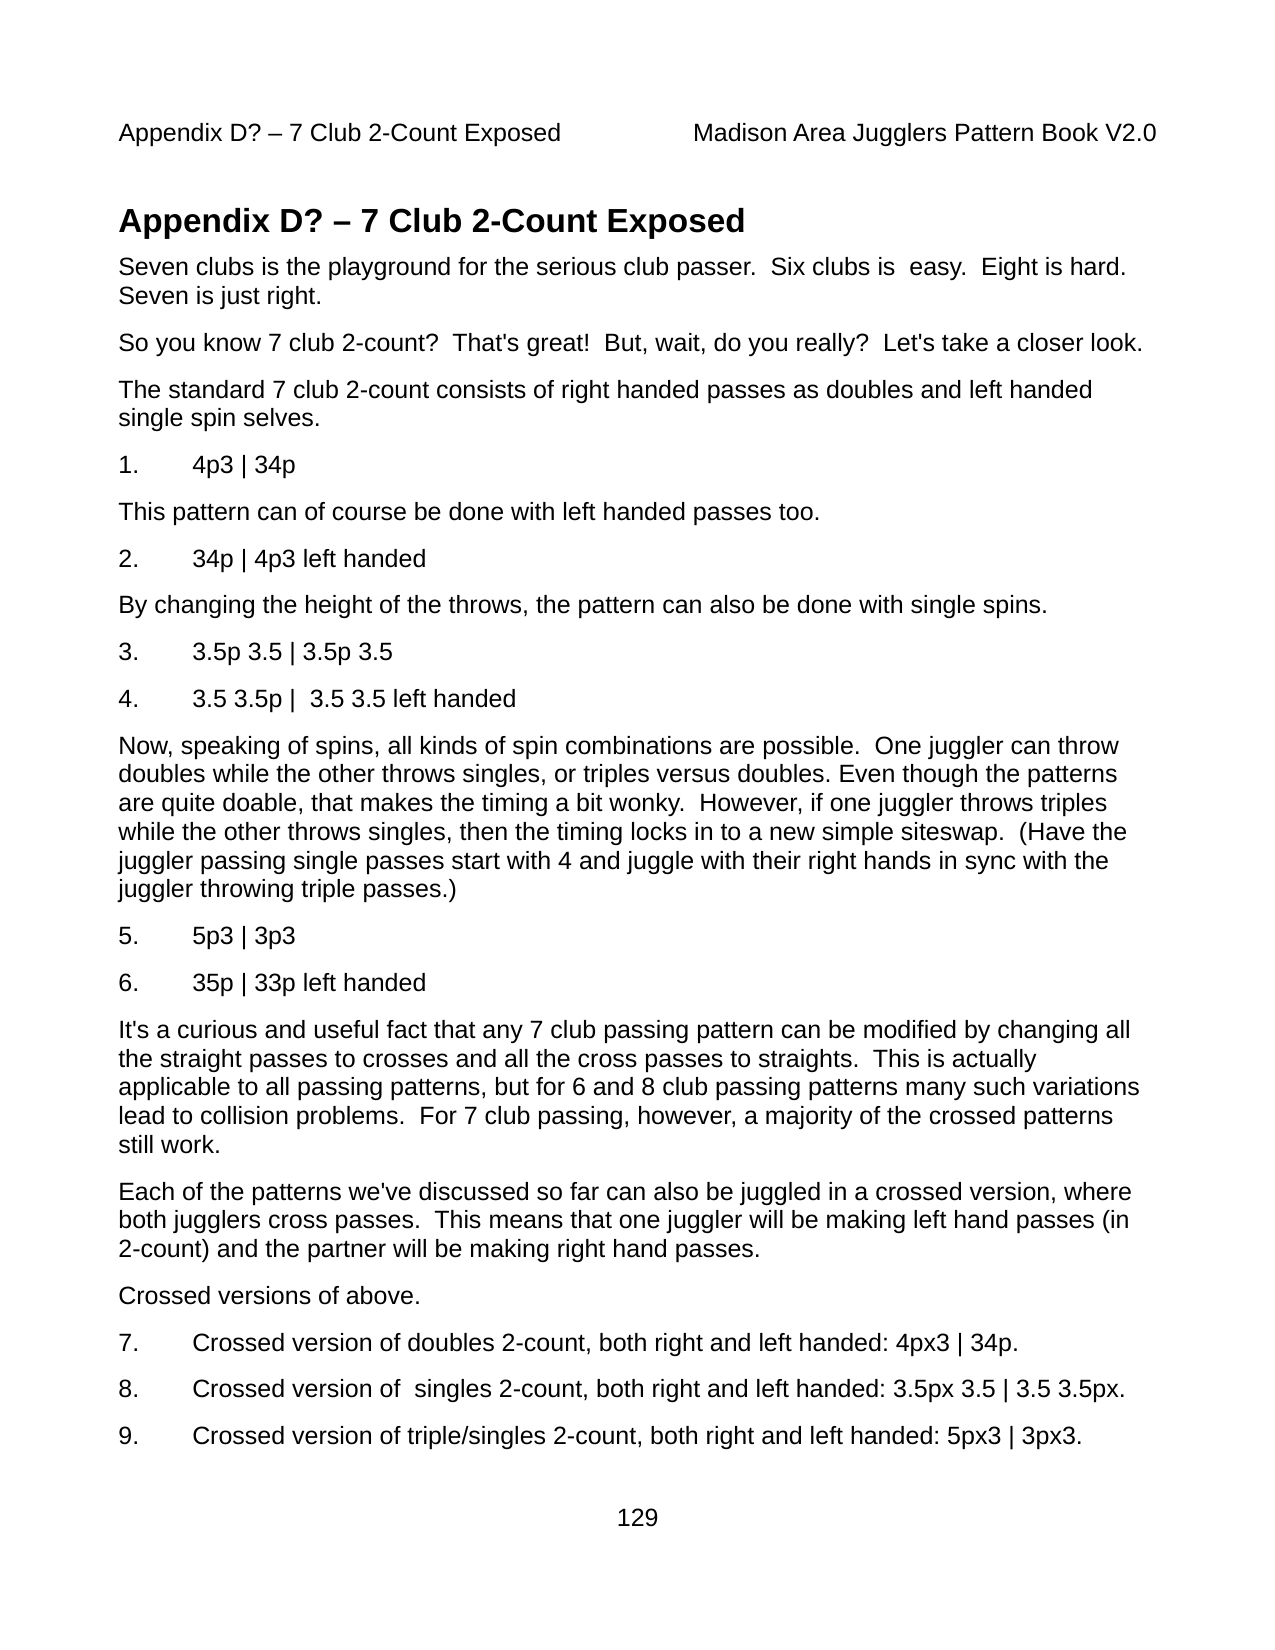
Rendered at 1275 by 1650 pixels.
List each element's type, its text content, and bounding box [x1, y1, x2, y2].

list 3.5 3.5p | 3.5 3.5 left handed [118, 684, 1157, 713]
text This pattern can of course be done with left handed passes too. [118, 497, 1157, 526]
text The standard 7 club 2-count consists of right handed passes as doubles and left handed single spin selves. [118, 374, 1157, 432]
list 35p | 33p left handed [118, 968, 1157, 997]
list Crossed version of doubles 2-count, both right and left handed: 4px3 | 34p. [118, 1328, 1157, 1356]
list 5p3 | 3p3 [118, 921, 1157, 950]
list 4p3 | 34p [118, 450, 1157, 479]
text Now, speaking of spins, all kinds of spin combinations are possible. One juggler can throw doubles while the other throws singles, or triples versus doubles. Even though the patterns are quite doable, that makes the timing a bit wonky. However, if one juggler throws triples while the other throws singles, then the timing locks in to a new simple siteswap. (Have the juggler passing single passes start with 4 and juggle with their right hands in sync with the juggler throwing triple passes.) [118, 731, 1157, 903]
text By changing the height of the throws, the pattern can also be done with single spins. [118, 590, 1157, 619]
list 34p | 4p3 left handed [118, 544, 1157, 572]
list Crossed version of triple/singles 2-count, both right and left handed: 5px3 | 3px3. [118, 1421, 1157, 1450]
subtitle Appendix D? – 7 Club 2-Count Exposed [118, 201, 1157, 240]
text Each of the patterns we've discussed so far can also be juggled in a crossed version, where both jugglers cross passes. This means that one juggler will be making left hand passes (in 2-count) and the partner will be making right hand passes. [118, 1177, 1157, 1263]
text So you know 7 club 2-count? That's great! But, wait, do you really? Let's take a closer look. [118, 328, 1157, 357]
text Crossed versions of above. [118, 1281, 1157, 1309]
list 3.5p 3.5 | 3.5p 3.5 [118, 637, 1157, 666]
text Seven clubs is the playground for the serious club passer. Six clubs is easy. Eight is hard. Seven is just right. [118, 252, 1157, 310]
text It's a curious and useful fact that any 7 club passing pattern can be modified by changing all the straight passes to crosses and all the cross passes to straights. This is actually applicable to all passing patterns, but for 6 and 8 club passing patterns many such variations lead to collision problems. For 7 club passing, however, a majority of the crossed patterns still work. [118, 1015, 1157, 1158]
list Crossed version of singles 2-count, both right and left handed: 3.5px 3.5 | 3.5 3.5px. [118, 1374, 1157, 1403]
